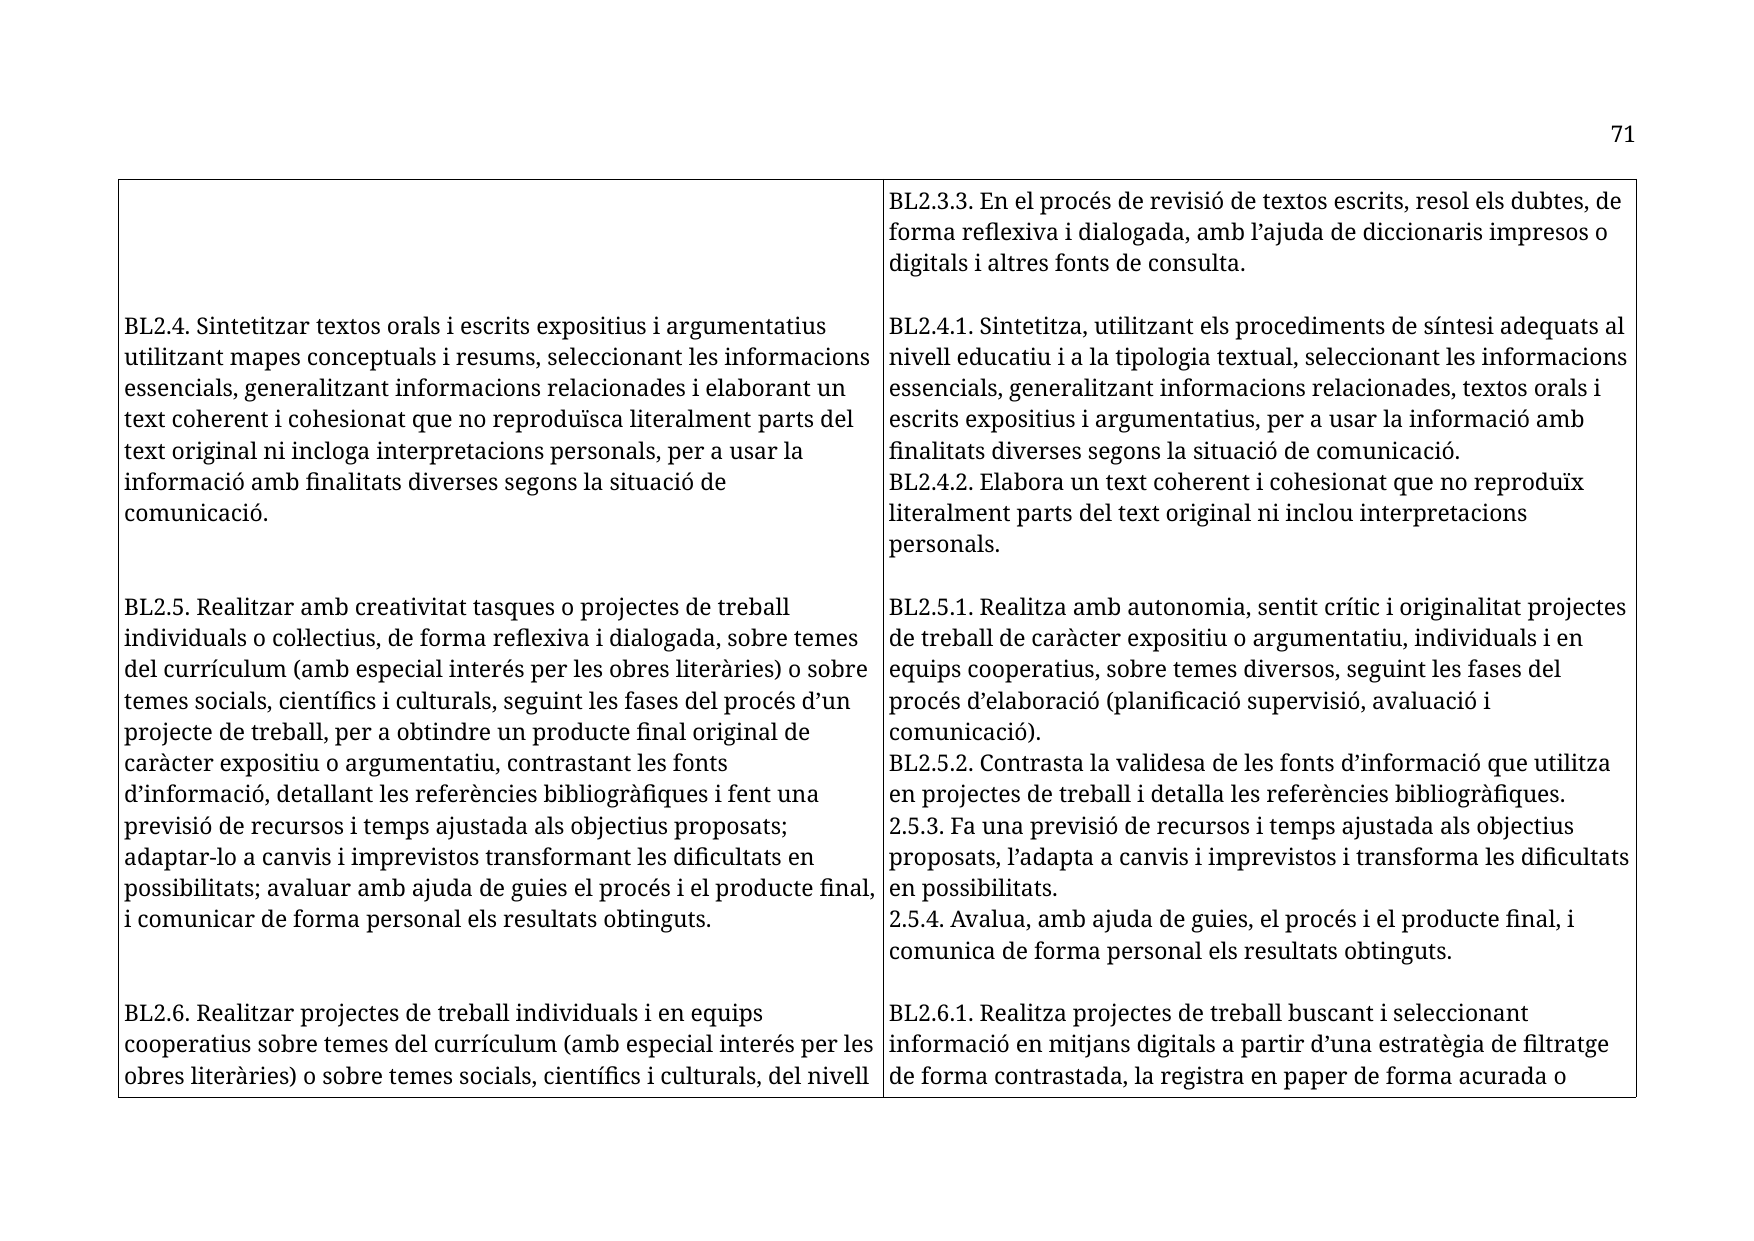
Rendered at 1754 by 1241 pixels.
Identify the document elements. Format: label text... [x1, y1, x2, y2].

table_cell BL2.4. Sintetitzar textos orals i escrits expositius i argumentatius utilitzant mapes conceptuals i resums, seleccionant les informacions essencials, generalitzant informacions relacionades i elaborant un text coherent i cohesionat que no reproduïsca literalment parts del text original ni incloga interpretacions personals, per a usar la informació amb finalitats diverses segons la situació de comunicació. BL2.5. Realitzar amb creativitat tasques o projectes de treball individuals o col·lectius, de forma reflexiva i dialogada, sobre temes del currículum (amb especial interés per les obres literàries) o sobre temes socials, científics i culturals, seguint les fases del procés d’un projecte de treball, per a obtindre un producte final original de caràcter expositiu o argumentatiu, contrastant les fonts d’informació, detallant les referències bibliogràfiques i fent una previsió de recursos i temps ajustada als objectius proposats; adaptar-lo a canvis i imprevistos transformant les dificultats en possibilitats; avaluar amb ajuda de guies el procés i el producte final, i comunicar de forma personal els resultats obtinguts. BL2.6. Realitzar projectes de treball individuals i en equips cooperatius sobre temes del currículum (amb especial interés per les obres literàries) o sobre temes socials, científics i culturals, del nivell [119, 180, 883, 1097]
table_cell BL2.3.3. En el procés de revisió de textos escrits, resol els dubtes, de forma reflexiva i dialogada, amb l’ajuda de diccionaris impresos o digitals i altres fonts de consulta. BL2.4.1. Sintetitza, utilitzant els procediments de síntesi adequats al nivell educatiu i a la tipologia textual, seleccionant les informacions essencials, generalitzant informacions relacionades, textos orals i escrits expositius i argumentatius, per a usar la informació amb finalitats diverses segons la situació de comunicació. BL2.4.2. Elabora un text coherent i cohesionat que no reproduïx literalment parts del text original ni inclou interpretacions personals. BL2.5.1. Realitza amb autonomia, sentit crític i originalitat projectes de treball de caràcter expositiu o argumentatiu, individuals i en equips cooperatius, sobre temes diversos, seguint les fases del procés d’elaboració (planificació supervisió, avaluació i comunicació). BL2.5.2. Contrasta la validesa de les fonts d’informació que utilitza en projectes de treball i detalla les referències bibliogràfiques. 2.5.3. Fa una previsió de recursos i temps ajustada als objectius proposats, l’adapta a canvis i imprevistos i transforma les dificultats en possibilitats. 2.5.4. Avalua, amb ajuda de guies, el procés i el producte final, i comunica de forma personal els resultats obtinguts. BL2.6.1. Realitza projectes de treball buscant i seleccionant informació en mitjans digitals a partir d’una estratègia de filtratge de forma contrastada, la registra en paper de forma acurada o [884, 180, 1636, 1097]
